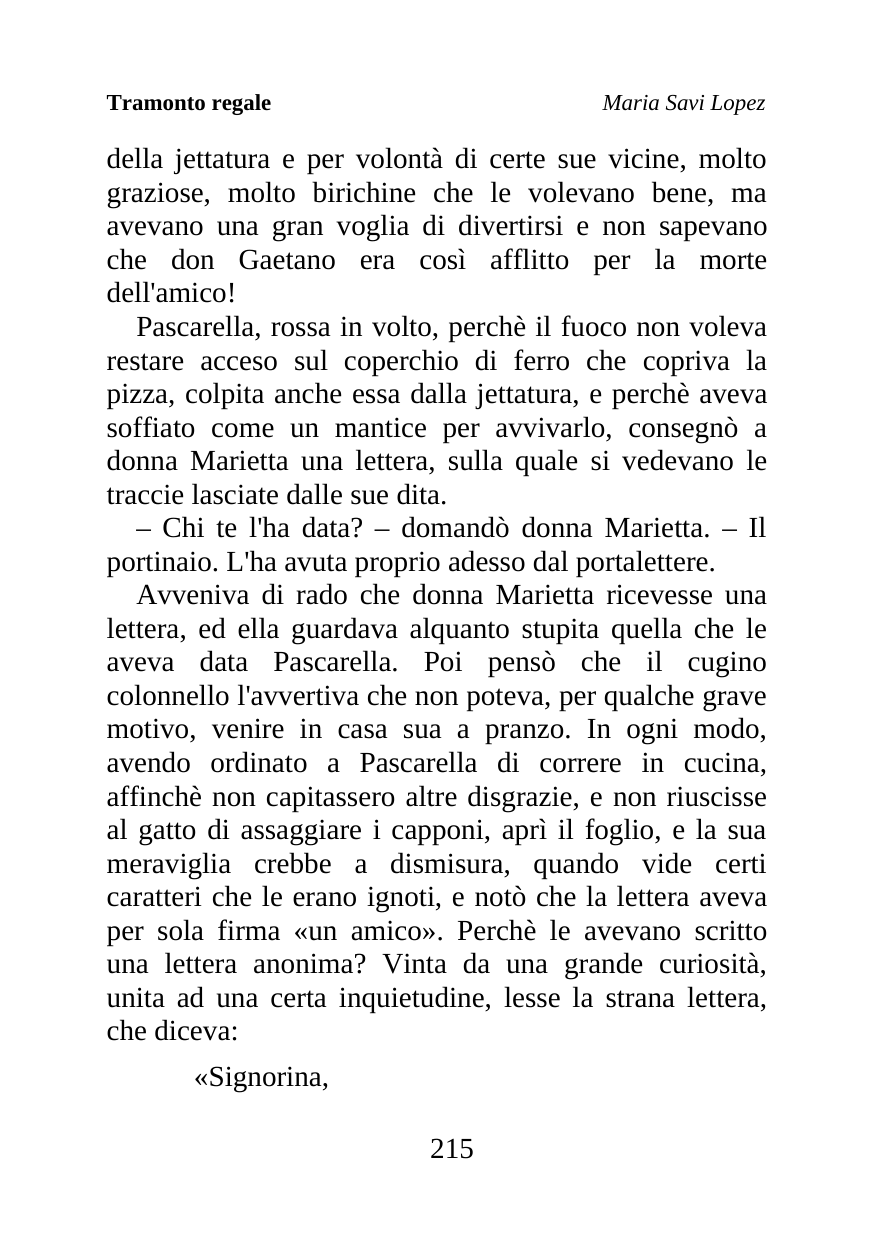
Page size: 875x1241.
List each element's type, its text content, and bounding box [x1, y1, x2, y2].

text Avveniva di rado che donna Marietta ricevesse una lettera, ed ella guardava alquanto stupita quella che le aveva data Pascarella. Poi pensò che il cugino colonnello l'avvertiva che non poteva, per qualche grave motivo, venire in casa sua a pranzo. In ogni modo, avendo ordinato a Pascarella di correre in cucina, affinchè non capitassero altre disgrazie, e non riuscisse al gatto di assaggiare i capponi, aprì il foglio, e la sua meraviglia crebbe a dismisura, quando vide certi caratteri che le erano ignoti, e notò che la lettera aveva per sola firma «un amico». Perchè le avevano scritto una lettera anonima? Vinta da una grande curiosità, unita ad una certa inquietudine, lesse la strana lettera, che diceva: [106, 577, 768, 1047]
text «Signorina, [106, 1059, 768, 1093]
text della jettatura e per volontà di certe sue vicine, molto graziose, molto birichine che le volevano bene, ma avevano una gran voglia di divertirsi e non sapevano che don Gaetano era così afflitto per la morte dell'amico! [106, 141, 768, 309]
text – Chi te l'ha data? – domandò donna Marietta. – Il portinaio. L'ha avuta proprio adesso dal portalettere. [106, 510, 768, 577]
text Pascarella, rossa in volto, perchè il fuoco non voleva restare acceso sul coperchio di ferro che copriva la pizza, colpita anche essa dalla jettatura, e perchè aveva soffiato come un mantice per avvivarlo, consegnò a donna Marietta una lettera, sulla quale si vedevano le traccie lasciate dalle sue dita. [106, 309, 768, 510]
